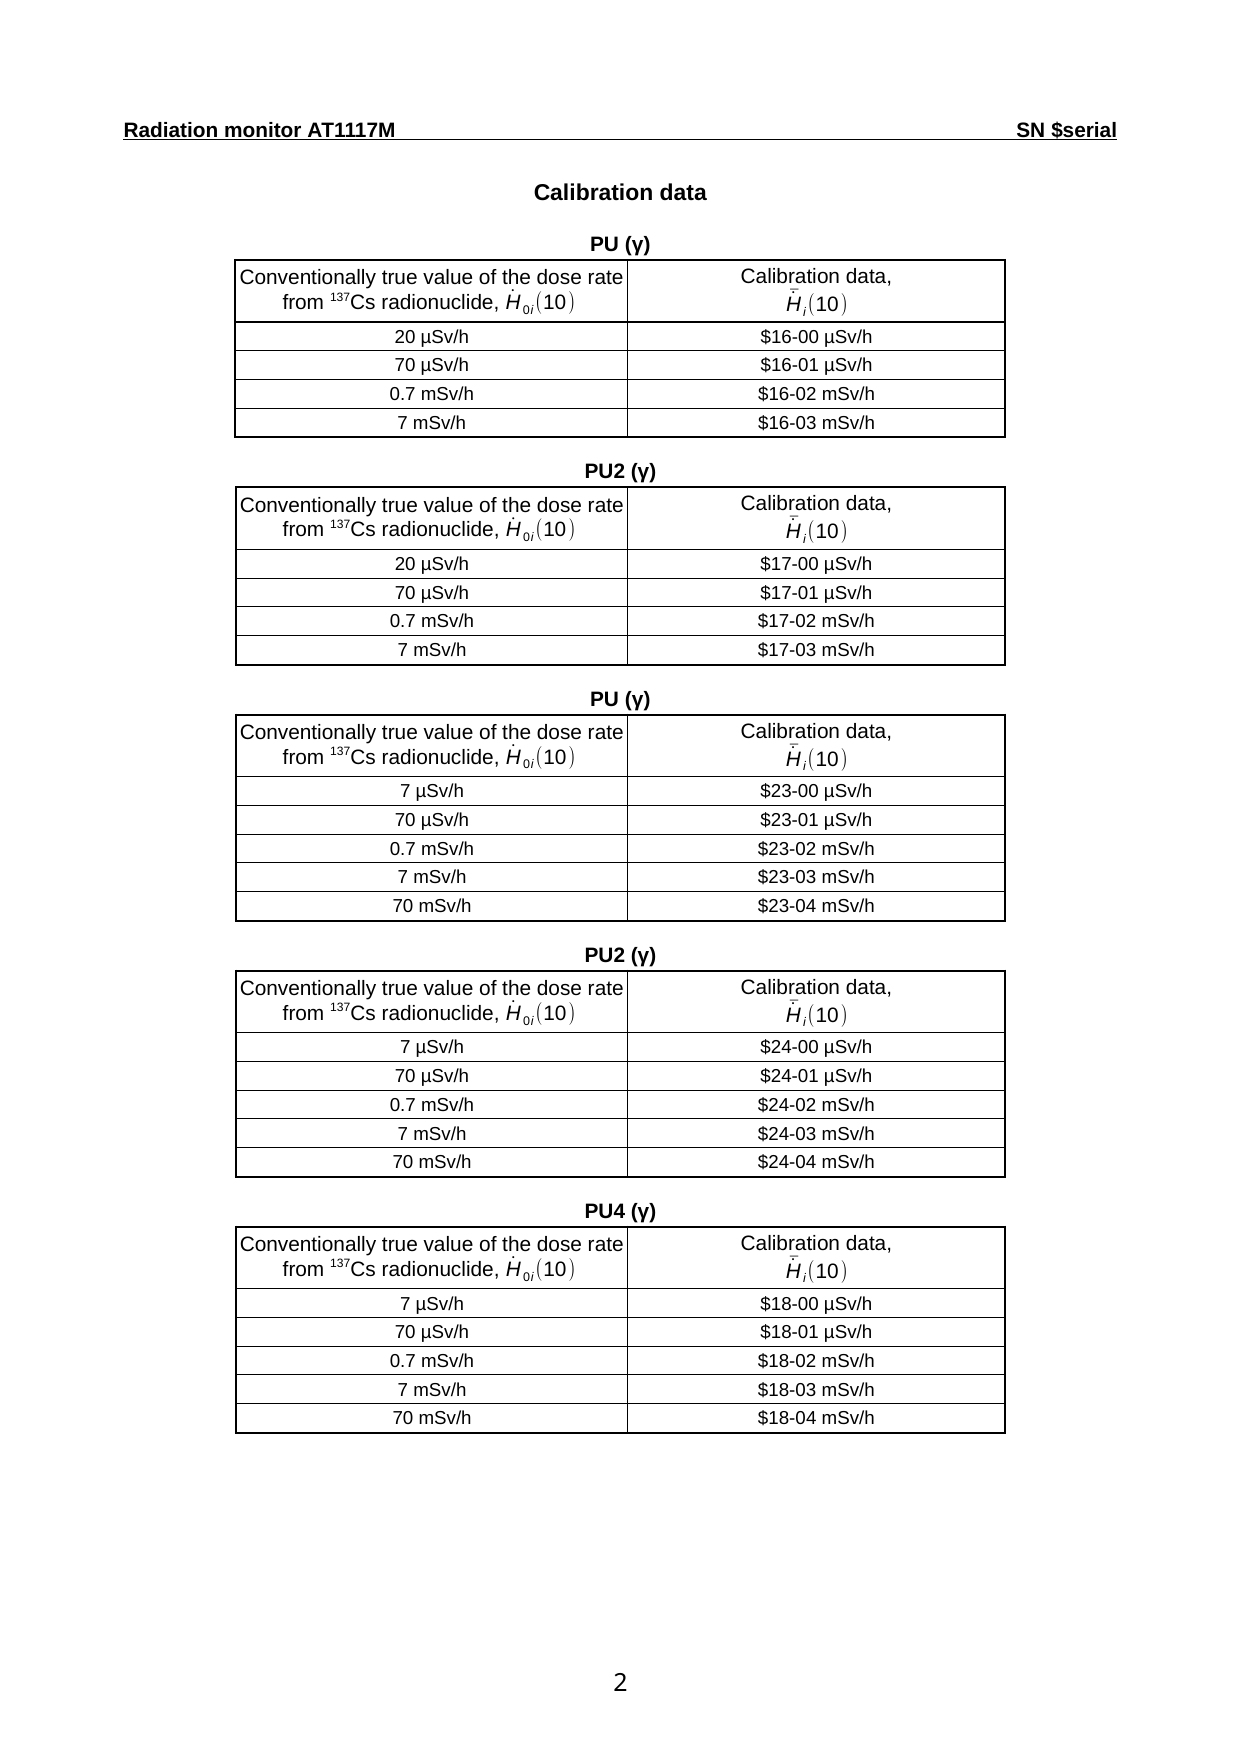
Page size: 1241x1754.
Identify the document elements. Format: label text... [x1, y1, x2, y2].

table_cell $16-00 µSv/h [628, 323, 1004, 350]
table_cell $24-03 mSv/h [628, 1119, 1004, 1147]
table_cell Conventionally true value of the dose rate from 137Cs radionuclide, [237, 488, 627, 549]
table_cell 70 µSv/h [237, 1062, 627, 1089]
table_cell 70 µSv/h [237, 806, 627, 833]
table_cell 70 µSv/h [237, 1318, 627, 1346]
text Calibration data [118, 178, 1122, 205]
table_header PU2 (γ) [236, 940, 1004, 969]
table_cell 20 µSv/h [237, 550, 627, 577]
table_cell 70 µSv/h [237, 579, 627, 606]
table_cell $17-02 mSv/h [628, 607, 1004, 635]
table_cell 7 mSv/h [237, 1119, 627, 1147]
table_cell $23-02 mSv/h [628, 835, 1004, 862]
table_header PU2 (γ) [236, 456, 1004, 486]
table_cell $23-00 µSv/h [628, 777, 1004, 805]
table_cell 7 mSv/h [237, 1375, 627, 1403]
table_cell 7 µSv/h [237, 777, 627, 805]
table_cell 70 mSv/h [237, 1148, 627, 1176]
table_cell 7 µSv/h [237, 1033, 627, 1061]
table_cell $18-01 µSv/h [628, 1318, 1004, 1346]
table_cell $16-01 µSv/h [628, 351, 1004, 379]
table_cell $17-00 µSv/h [628, 550, 1004, 577]
table_cell 7 mSv/h [237, 863, 627, 891]
table_cell $18-04 mSv/h [628, 1404, 1004, 1432]
table_cell 70 mSv/h [237, 1404, 627, 1432]
table_cell 0.7 mSv/h [237, 835, 627, 862]
table_cell $24-00 µSv/h [628, 1033, 1004, 1061]
table_header PU (γ) [236, 684, 1004, 713]
table_cell $24-01 µSv/h [628, 1062, 1004, 1089]
table_cell Conventionally true value of the dose rate from 137Cs radionuclide, [237, 716, 627, 776]
table_cell 0.7 mSv/h [237, 1091, 627, 1118]
table_cell $24-02 mSv/h [628, 1091, 1004, 1118]
table_cell Calibration data, [628, 716, 1004, 776]
table_cell $18-00 µSv/h [628, 1289, 1004, 1317]
table_header PU (γ) [235, 229, 1005, 259]
table_cell Conventionally true value of the dose rate from 137Cs radionuclide, [237, 972, 627, 1032]
table_cell $23-03 mSv/h [628, 863, 1004, 891]
table_cell $16-03 mSv/h [628, 409, 1004, 436]
table_cell 20 µSv/h [236, 323, 627, 350]
table_cell Conventionally true value of the dose rate from 137Cs radionuclide, [237, 1228, 627, 1288]
table_cell 0.7 mSv/h [237, 607, 627, 635]
table_cell 7 µSv/h [237, 1289, 627, 1317]
table_cell 70 µSv/h [236, 351, 627, 379]
table_cell $18-03 mSv/h [628, 1375, 1004, 1403]
table_cell Calibration data, [628, 972, 1004, 1032]
table_header PU4 (γ) [236, 1196, 1004, 1226]
table_cell $24-04 mSv/h [628, 1148, 1004, 1176]
table_cell Conventionally true value of the dose rate from 137Cs radionuclide, [236, 261, 627, 321]
table_cell Calibration data, [628, 488, 1004, 549]
table_cell 70 mSv/h [237, 892, 627, 919]
table_cell $23-01 µSv/h [628, 806, 1004, 833]
table_cell 0.7 mSv/h [237, 1347, 627, 1374]
table_cell $17-01 µSv/h [628, 579, 1004, 606]
table_cell 7 mSv/h [236, 409, 627, 436]
table_cell 0.7 mSv/h [236, 380, 627, 407]
table_cell $23-04 mSv/h [628, 892, 1004, 919]
table_cell Calibration data, [628, 1228, 1004, 1288]
table_cell 7 mSv/h [237, 636, 627, 663]
table_cell $17-03 mSv/h [628, 636, 1004, 663]
table_cell $16-02 mSv/h [628, 380, 1004, 407]
table_cell Calibration data, [628, 261, 1004, 321]
table_cell $18-02 mSv/h [628, 1347, 1004, 1374]
